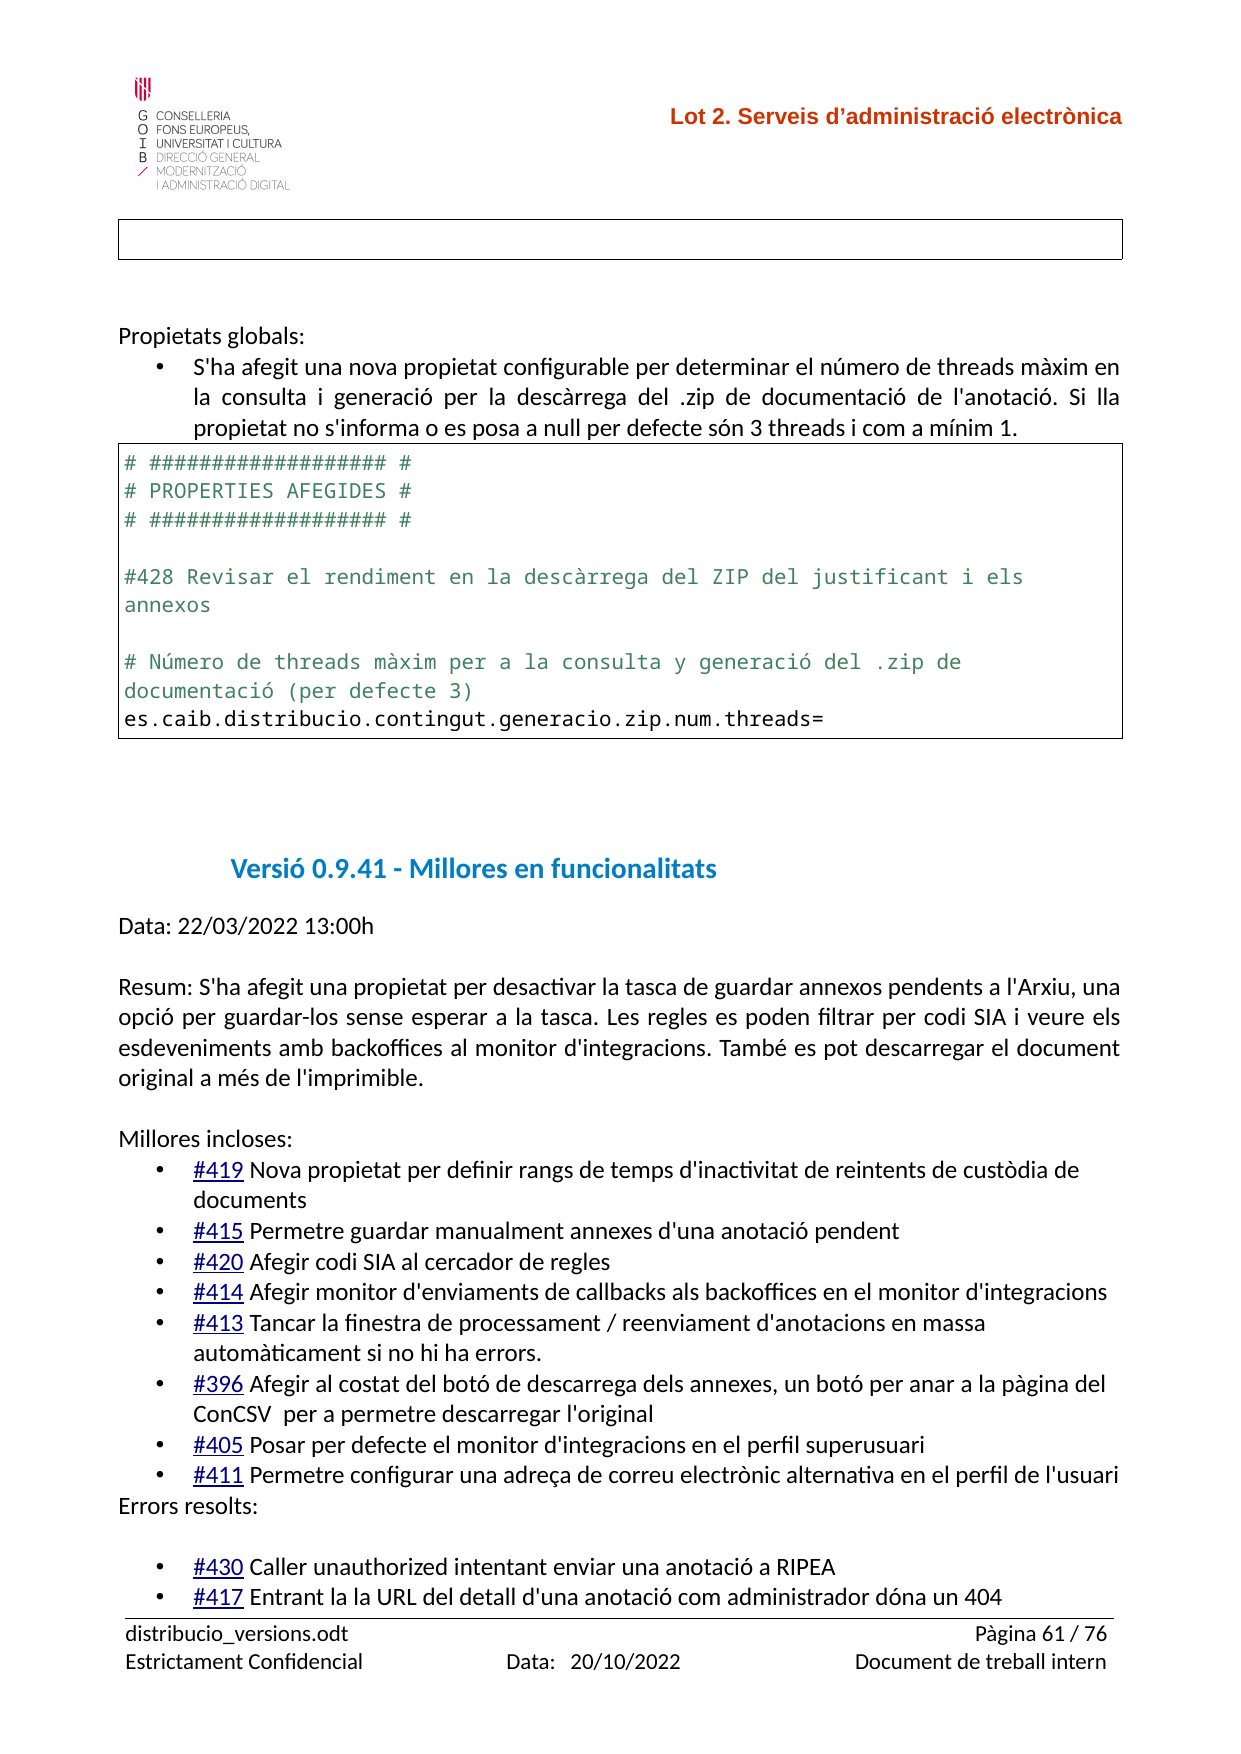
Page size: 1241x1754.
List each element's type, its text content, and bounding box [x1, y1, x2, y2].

list #420 Afegir codi SIA al cercador de regles [156, 1246, 1122, 1276]
list #413 Tancar la finestra de processament / reenviament d'anotacions en massa automàticament si no hi ha errors. [156, 1307, 1122, 1368]
table_header [119, 220, 1122, 259]
list #396 Afegir al costat del botó de descarrega dels annexes, un botó per anar a la pàgina del ConCSV per a permetre descarregar l'original [156, 1368, 1122, 1429]
list #430 Caller unauthorized intentant enviar una anotació a RIPEA [156, 1551, 1122, 1581]
list #414 Afegir monitor d'enviaments de callbacks als backoffices en el monitor d'integracions [156, 1276, 1122, 1307]
list #417 Entrant la la URL del detall d'una anotació com administrador dóna un 404 [156, 1581, 1122, 1612]
list #411 Permetre configurar una adreça de correu electrònic alternativa en el perfil de l'usuari [156, 1459, 1122, 1490]
table_header # ################### # # PROPERTIES AFEGIDES # # ################### # #428 Revisar el rendiment en la descàrrega del ZIP del justificant i els annexos # Número de threads màxim per a la consulta y generació del .zip de documentació (per defecte 3) es.caib.distribucio.contingut.generacio.zip.num.threads= [119, 444, 1122, 738]
text Propietats globals: [118, 320, 1122, 351]
picture [126, 70, 299, 197]
list S'ha afegit una nova propietat configurable per determinar el número de threads màxim en la consulta i generació per la descàrrega del .zip de documentació de l'anotació. Si lla propietat no s'informa o es posa a null per defecte són 3 threads i com a mínim 1. [156, 351, 1122, 442]
subtitle Versió 0.9.41 - Millores en funcionalitats [153, 851, 1122, 886]
text Data: 22/03/2022 13:00h [118, 910, 1122, 940]
list #405 Posar per defecte el monitor d'integracions en el perfil superusuari [156, 1429, 1122, 1459]
text Errors resolts: [118, 1490, 1122, 1520]
list #419 Nova propietat per definir rangs de temps d'inactivitat de reintents de custòdia de documents [156, 1154, 1122, 1215]
text Millores incloses: [118, 1123, 1122, 1154]
text Resum: S'ha afegit una propietat per desactivar la tasca de guardar annexos pendents a l'Arxiu, una opció per guardar-los sense esperar a la tasca. Les regles es poden filtrar per codi SIA i veure els esdeveniments amb backoffices al monitor d'integracions. També es pot descarregar el document original a més de l'imprimible. [118, 971, 1122, 1093]
list #415 Permetre guardar manualment annexes d'una anotació pendent [156, 1215, 1122, 1246]
